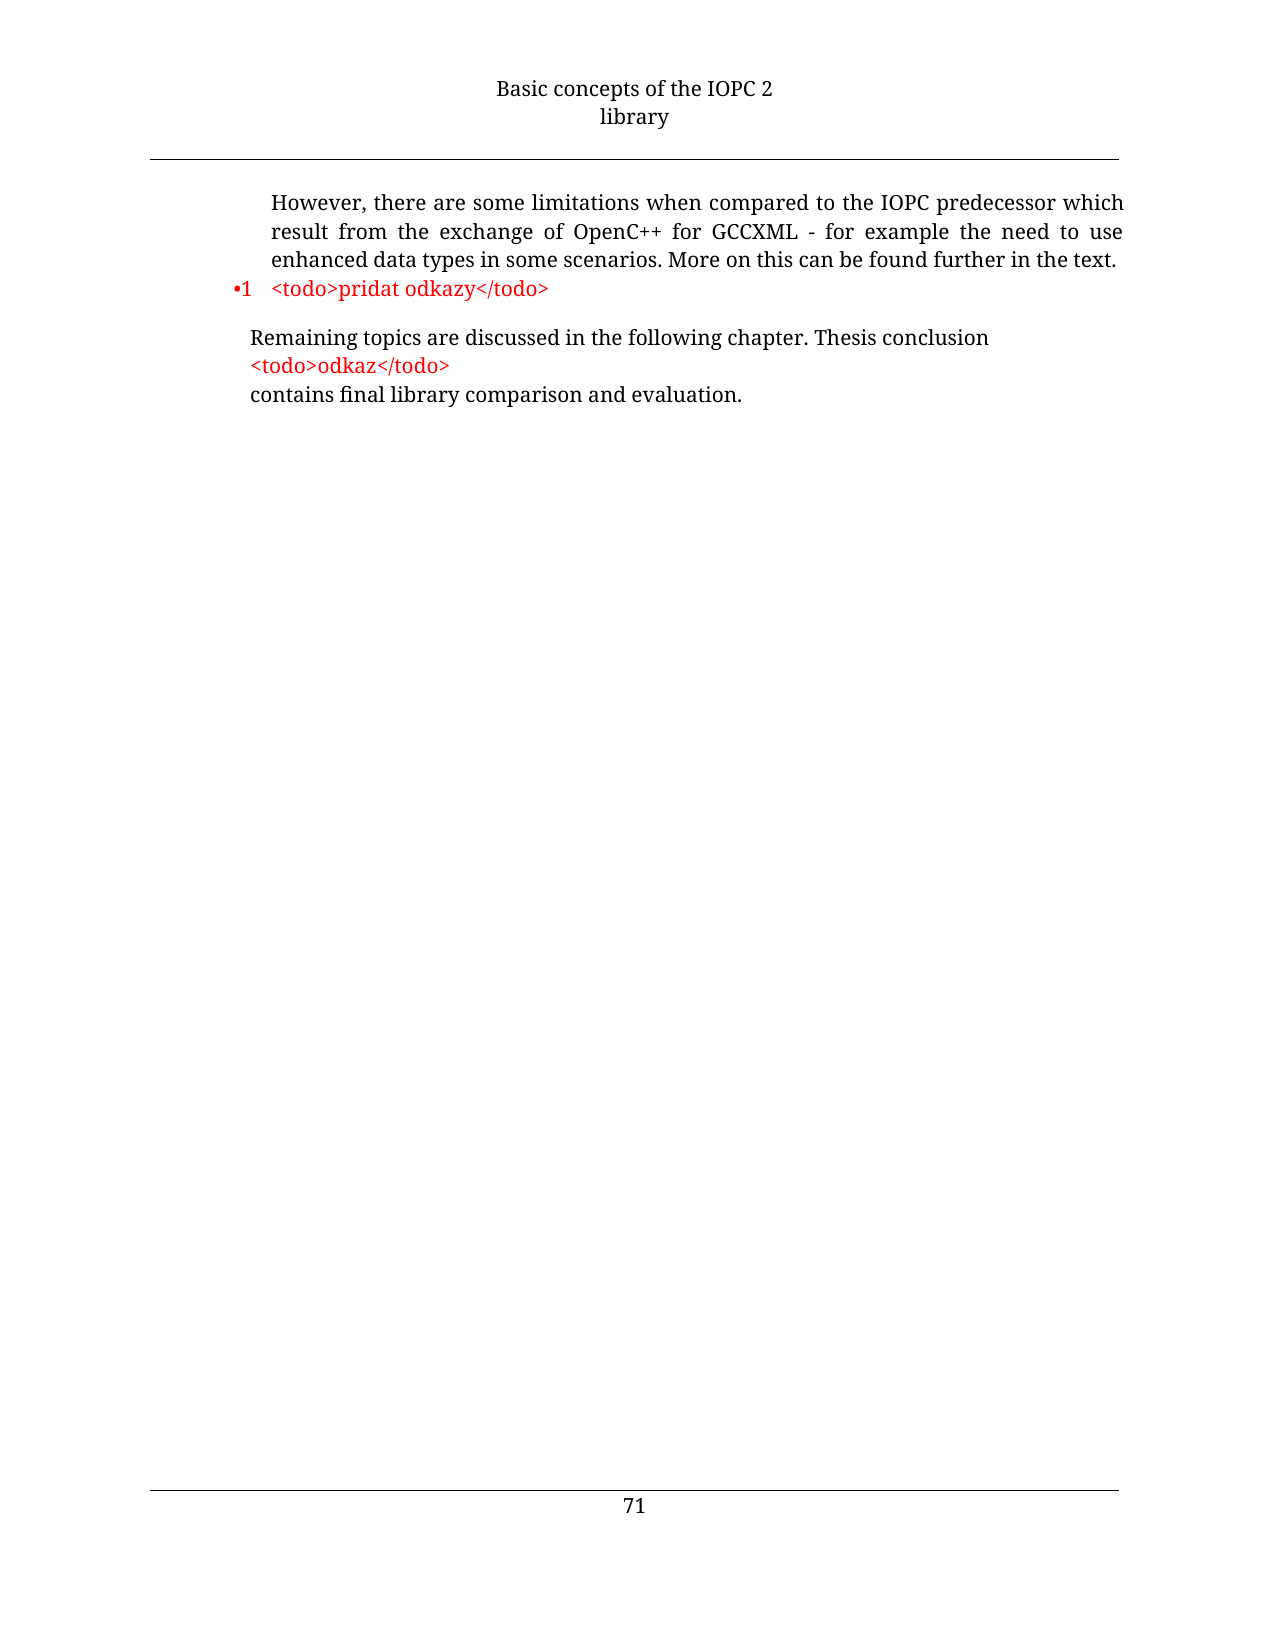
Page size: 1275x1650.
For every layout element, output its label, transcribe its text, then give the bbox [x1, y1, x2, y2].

text <todo>odkaz</todo> [250, 352, 1125, 380]
list However, there are some limitations when compared to the IOPC predecessor which result from the exchange of OpenC++ for GCCXML - for example the need to use enhanced data types in some scenarios. More on this can be found further in the text. [233, 188, 1125, 274]
text Remaining topics are discussed in the following chapter. Thesis conclusion [250, 323, 1125, 352]
text contains final library comparison and evaluation. [250, 380, 1125, 408]
list <todo>pridat odkazy</todo> [233, 274, 1125, 302]
